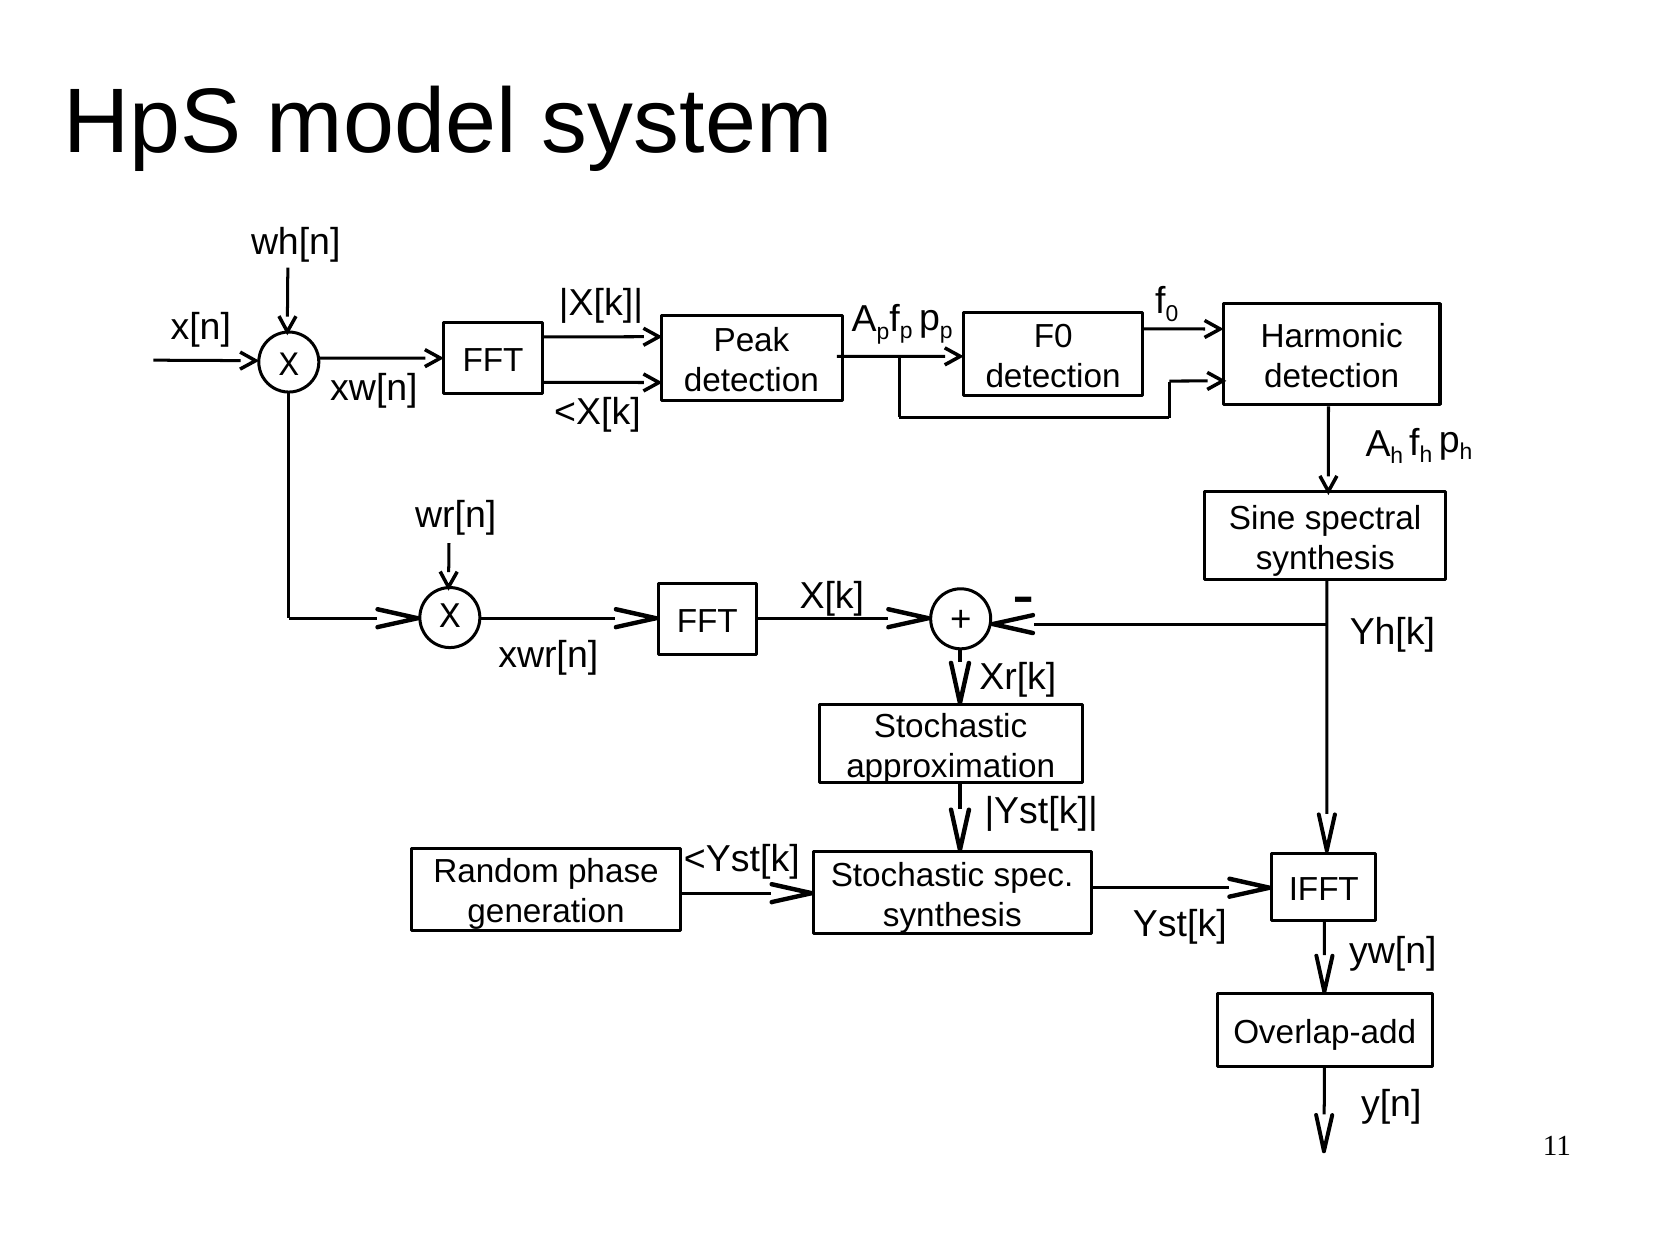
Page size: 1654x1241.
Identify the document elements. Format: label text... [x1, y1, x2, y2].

text_box FFT [658, 583, 757, 655]
text_box + [930, 588, 991, 649]
text_box fh [1394, 414, 1448, 476]
text_box <X[k] [539, 382, 656, 440]
text_box Stochastic approximation [819, 704, 1083, 783]
text_box Stochastic spec. synthesis [813, 851, 1092, 934]
title HpS model system [63, 16, 1552, 224]
text_box wh[n] [236, 213, 356, 271]
text_box <Yst[k] [669, 829, 815, 893]
text_box Harmonic detection [1223, 303, 1441, 405]
text_box fp [874, 289, 928, 352]
text_box pp [904, 289, 968, 351]
text_box wr[n] [400, 486, 512, 549]
text_box Sine spectral synthesis [1204, 491, 1446, 580]
text_box Random phase generation [411, 848, 681, 931]
text_box F0 detection [963, 312, 1143, 396]
text_box xw[n] [315, 359, 433, 416]
text_box f0 [1140, 272, 1194, 334]
text_box xwr[n] [483, 626, 614, 689]
text_box Yh[k] [1335, 603, 1451, 661]
text_box Peak detection [661, 315, 843, 401]
text_box FFT [443, 322, 543, 394]
text_box Ah [1350, 414, 1394, 476]
text_box Ap [836, 290, 874, 352]
text_box x[n] [155, 298, 246, 356]
text_box Overlap-add [1217, 993, 1433, 1067]
text_box |Yst[k]| [969, 782, 1113, 845]
text_box |X[k]| [544, 274, 658, 331]
text_box Xr[k] [964, 648, 1093, 711]
text_box X [419, 587, 480, 648]
text_box Yst[k] [1118, 894, 1247, 958]
text_box IFFT [1271, 853, 1376, 921]
text_box - [997, 549, 1080, 639]
text_box X [258, 332, 319, 393]
text_box X[k] [784, 567, 914, 630]
text_box X[k] [890, 624, 914, 630]
text_box yw[n] [1334, 922, 1452, 979]
text_box ph [1424, 410, 1488, 472]
text_box y[n] [1346, 1075, 1437, 1133]
